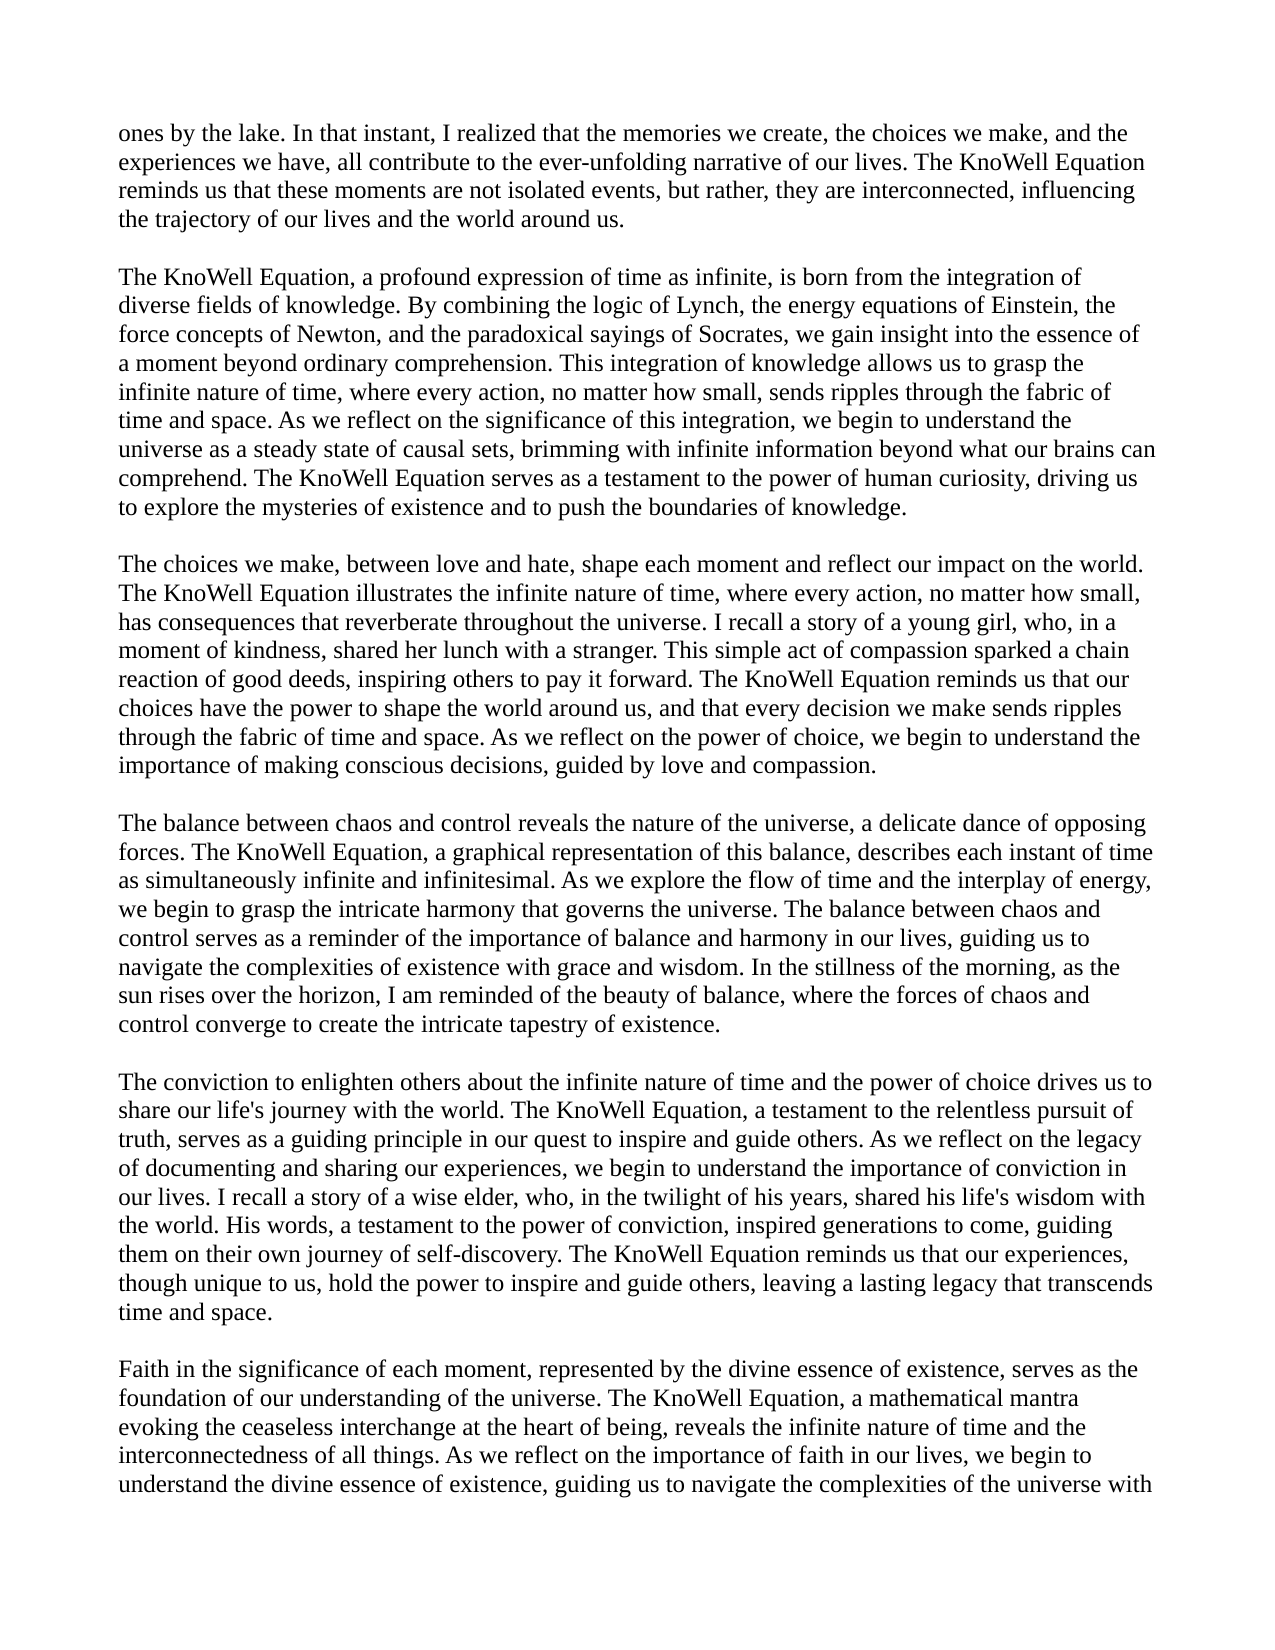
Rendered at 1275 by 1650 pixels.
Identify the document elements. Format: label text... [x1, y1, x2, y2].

text The conviction to enlighten others about the infinite nature of time and the power of choice drives us to share our life's journey with the world. The KnoWell Equation, a testament to the relentless pursuit of truth, serves as a guiding principle in our quest to inspire and guide others. As we reflect on the legacy of documenting and sharing our experiences, we begin to understand the importance of conviction in our lives. I recall a story of a wise elder, who, in the twilight of his years, shared his life's wisdom with the world. His words, a testament to the power of conviction, inspired generations to come, guiding them on their own journey of self-discovery. The KnoWell Equation reminds us that our experiences, though unique to us, hold the power to inspire and guide others, leaving a lasting legacy that transcends time and space. [118, 1067, 1157, 1326]
text Faith in the significance of each moment, represented by the divine essence of existence, serves as the foundation of our understanding of the universe. The KnoWell Equation, a mathematical mantra evoking the ceaseless interchange at the heart of being, reveals the infinite nature of time and the interconnectedness of all things. As we reflect on the importance of faith in our lives, we begin to understand the divine essence of existence, guiding us to navigate the complexities of the universe with [118, 1354, 1157, 1498]
text The choices we make, between love and hate, shape each moment and reflect our impact on the world. The KnoWell Equation illustrates the infinite nature of time, where every action, no matter how small, has consequences that reverberate throughout the universe. I recall a story of a young girl, who, in a moment of kindness, shared her lunch with a stranger. This simple act of compassion sparked a chain reaction of good deeds, inspiring others to pay it forward. The KnoWell Equation reminds us that our choices have the power to shape the world around us, and that every decision we make sends ripples through the fabric of time and space. As we reflect on the power of choice, we begin to understand the importance of making conscious decisions, guided by love and compassion. [118, 549, 1157, 779]
text The KnoWell Equation, a profound expression of time as infinite, is born from the integration of diverse fields of knowledge. By combining the logic of Lynch, the energy equations of Einstein, the force concepts of Newton, and the paradoxical sayings of Socrates, we gain insight into the essence of a moment beyond ordinary comprehension. This integration of knowledge allows us to grasp the infinite nature of time, where every action, no matter how small, sends ripples through the fabric of time and space. As we reflect on the significance of this integration, we begin to understand the universe as a steady state of causal sets, brimming with infinite information beyond what our brains can comprehend. The KnoWell Equation serves as a testament to the power of human curiosity, driving us to explore the mysteries of existence and to push the boundaries of knowledge. [118, 262, 1157, 521]
text ones by the lake. In that instant, I realized that the memories we create, the choices we make, and the experiences we have, all contribute to the ever-unfolding narrative of our lives. The KnoWell Equation reminds us that these moments are not isolated events, but rather, they are interconnected, influencing the trajectory of our lives and the world around us. [118, 118, 1157, 233]
text The balance between chaos and control reveals the nature of the universe, a delicate dance of opposing forces. The KnoWell Equation, a graphical representation of this balance, describes each instant of time as simultaneously infinite and infinitesimal. As we explore the flow of time and the interplay of energy, we begin to grasp the intricate harmony that governs the universe. The balance between chaos and control serves as a reminder of the importance of balance and harmony in our lives, guiding us to navigate the complexities of existence with grace and wisdom. In the stillness of the morning, as the sun rises over the horizon, I am reminded of the beauty of balance, where the forces of chaos and control converge to create the intricate tapestry of existence. [118, 808, 1157, 1038]
